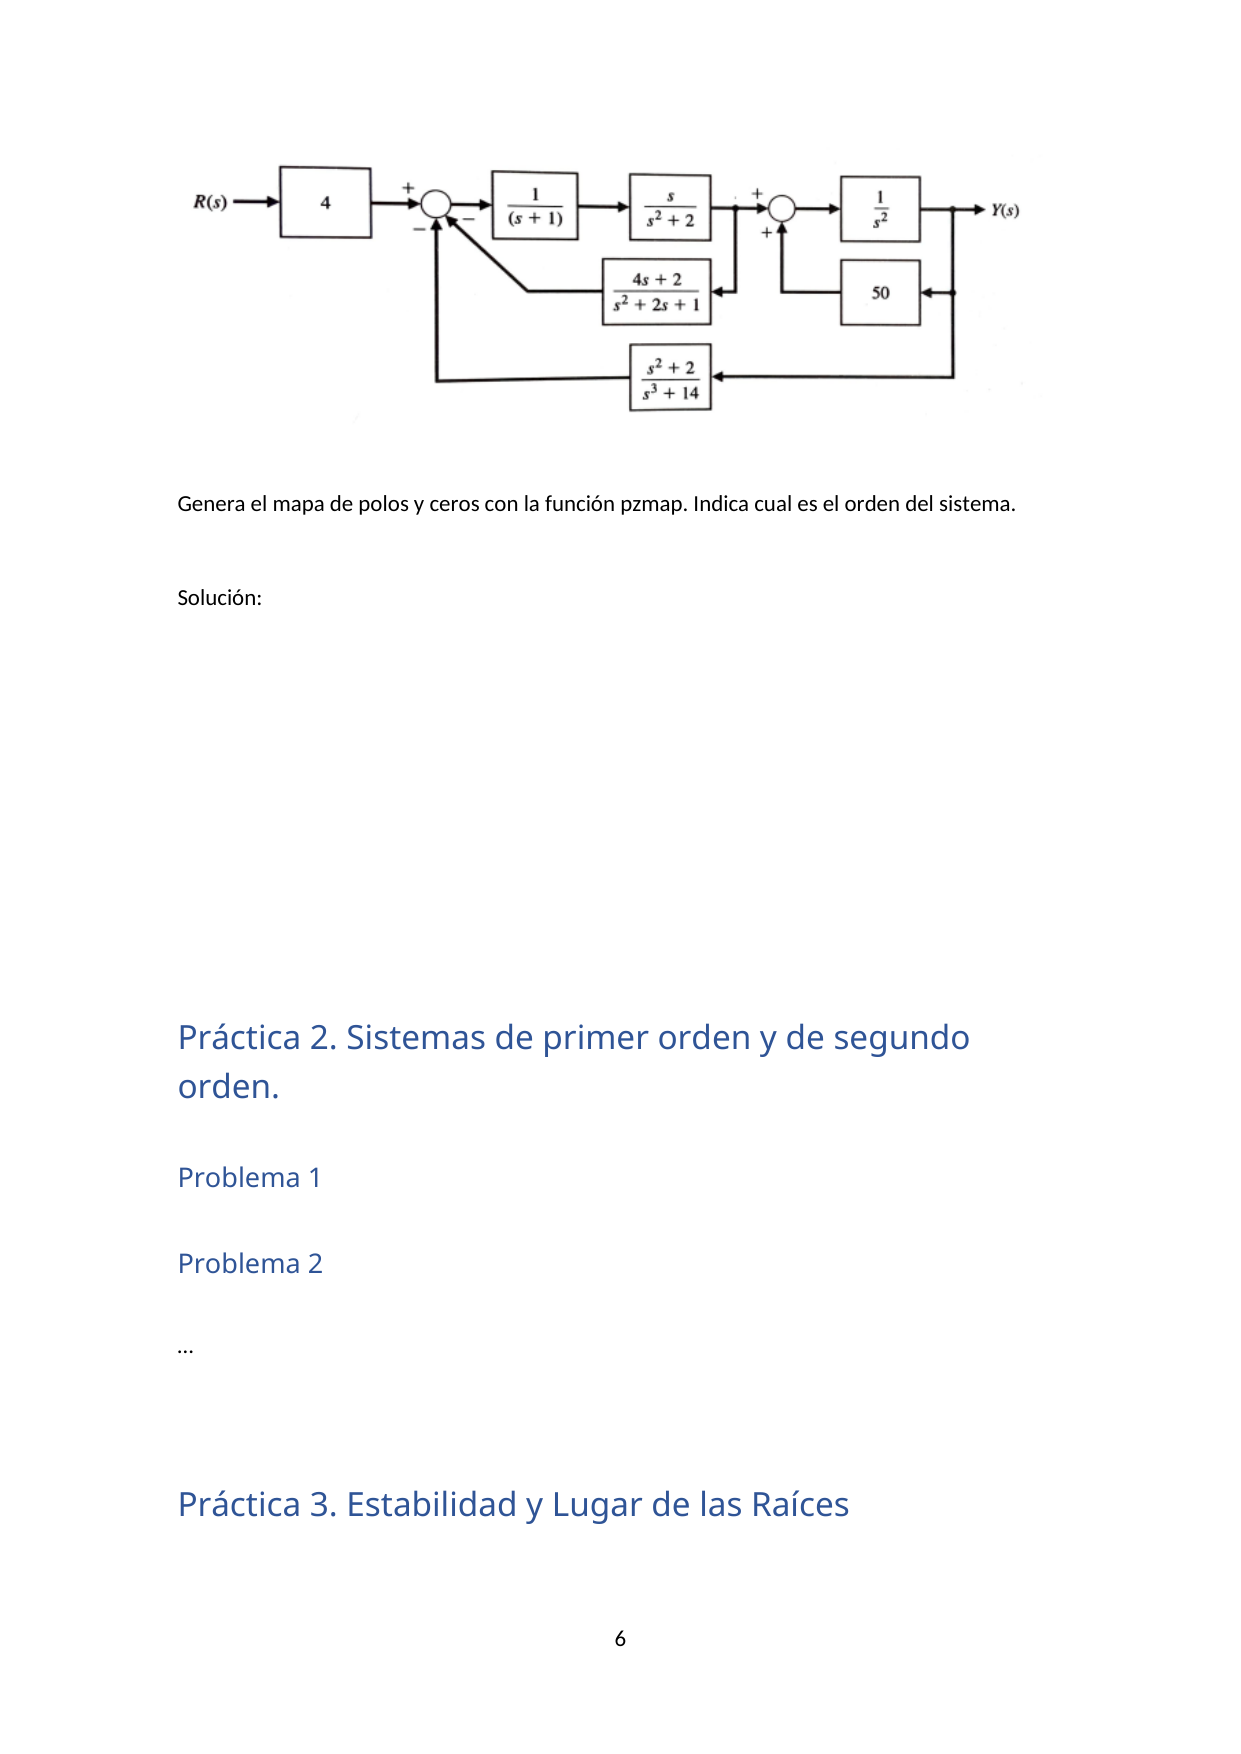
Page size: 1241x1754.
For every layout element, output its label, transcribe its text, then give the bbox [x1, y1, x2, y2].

text Solución: [177, 583, 1063, 611]
subtitle Práctica 3. Estabilidad y Lugar de las Raíces [177, 1481, 1063, 1526]
text … [177, 1332, 1063, 1360]
text Genera el mapa de polos y ceros con la función pzmap. Indica cual es el orden del sistema. [177, 489, 1063, 518]
subtitle Problema 2 [177, 1245, 1063, 1282]
subtitle Problema 1 [177, 1158, 1063, 1195]
subtitle Práctica 2. Sistemas de primer orden y de segundo orden. [177, 1013, 1063, 1108]
picture [177, 147, 1063, 441]
